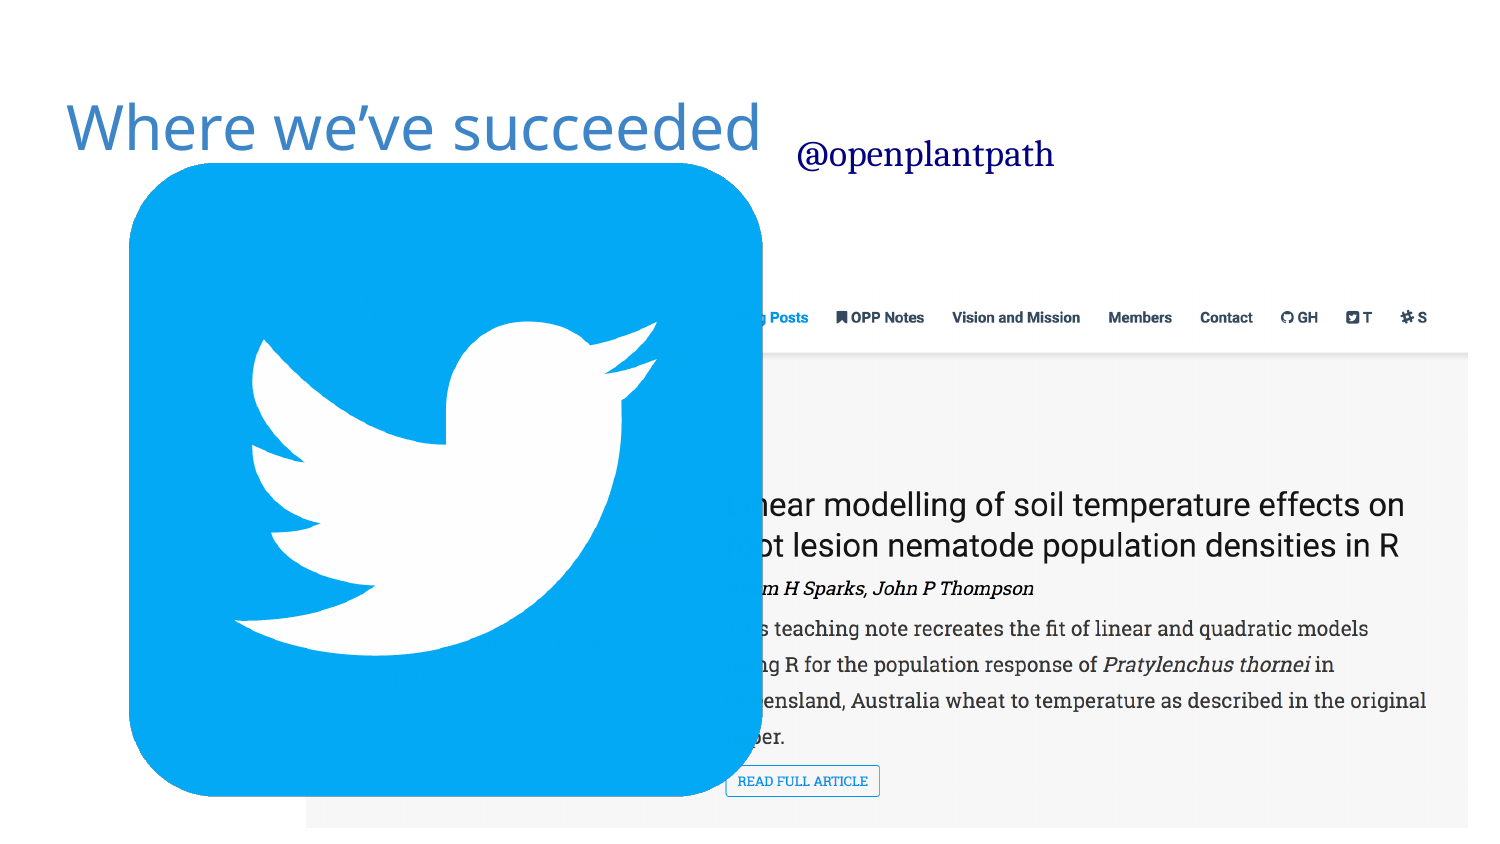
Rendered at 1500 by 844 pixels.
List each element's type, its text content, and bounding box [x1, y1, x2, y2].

text_box @openplantpath [780, 113, 1500, 214]
picture [23, 57, 1468, 844]
picture [238, 322, 655, 655]
title Where we’ve succeeded [51, 72, 1449, 219]
